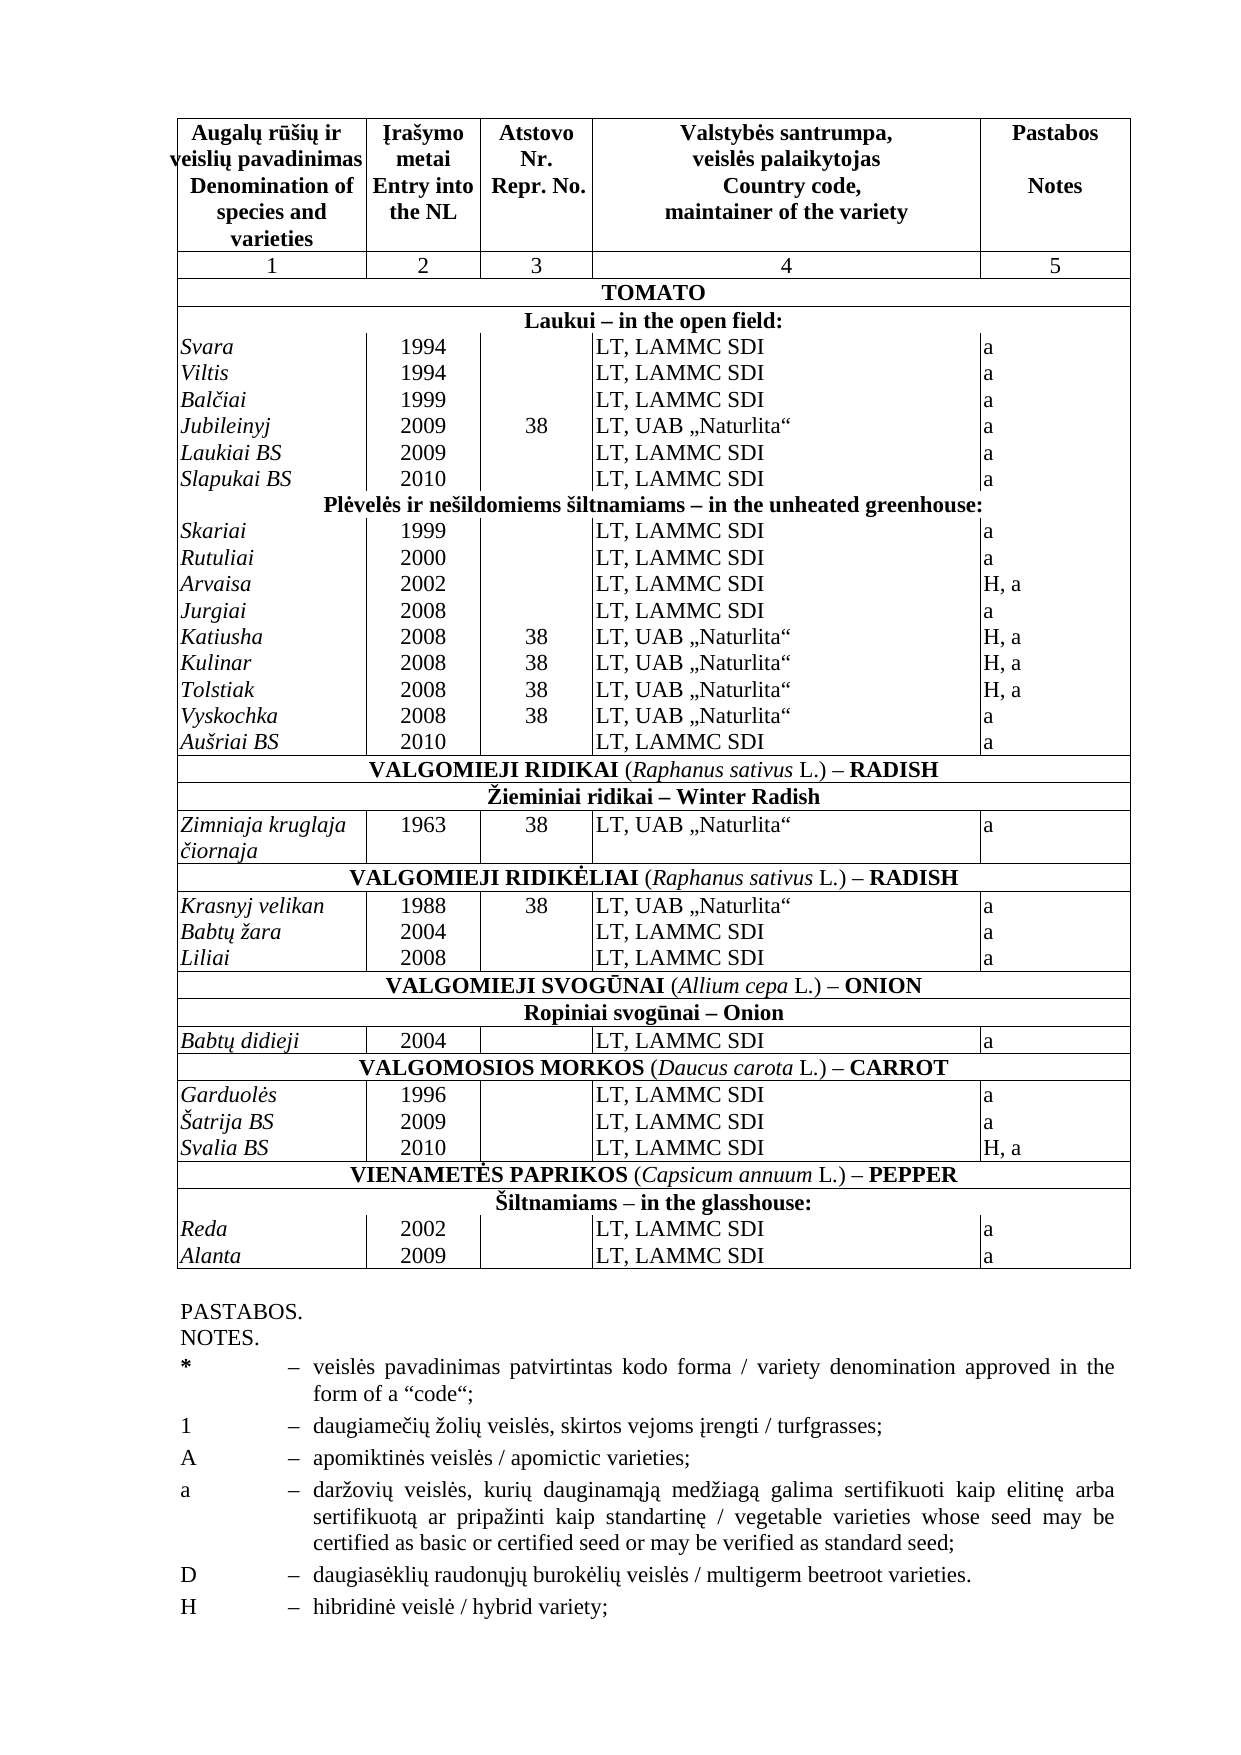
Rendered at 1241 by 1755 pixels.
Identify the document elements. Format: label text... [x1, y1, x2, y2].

table_cell a [981, 544, 1130, 570]
table_cell D [177, 1558, 280, 1591]
table_cell LT, LAMMC SDI [593, 518, 980, 544]
table_cell LT, LAMMC SDI [593, 544, 980, 570]
table_cell a [981, 360, 1130, 386]
table_cell – [280, 1351, 307, 1409]
table_cell VALGOMIEJI RIDIKĖLIAI (Raphanus sativus L.) – RADISH [178, 864, 1130, 891]
table_header PASTABOS. NOTES. [177, 1298, 1122, 1351]
table_cell [481, 465, 592, 491]
table_cell hibridinė veislė / hybrid variety; [307, 1591, 1122, 1623]
table_cell 5 [981, 252, 1130, 278]
table_cell veislės pavadinimas patvirtintas kodo forma / variety denomination approved in the form of a “code“; [307, 1351, 1122, 1409]
table_cell [481, 1108, 592, 1134]
table_cell Denomination of species and varieties [178, 172, 366, 251]
table_cell 1 [178, 252, 366, 278]
table_cell 1963 [367, 811, 480, 863]
table_cell LT, LAMMC SDI [593, 570, 980, 597]
table_cell [481, 1215, 592, 1242]
table_cell Svalia BS [178, 1134, 366, 1161]
table_cell Jubileinyj [178, 412, 366, 438]
table_cell Balčiai [178, 386, 366, 412]
table_cell Rutuliai [178, 544, 366, 570]
table_cell LT, LAMMC SDI [593, 1081, 980, 1108]
table_cell [481, 729, 592, 755]
table_cell 2010 [367, 465, 480, 491]
table_cell TOMATO [178, 279, 1130, 306]
table_cell 1 [177, 1409, 280, 1441]
table_cell – [280, 1409, 307, 1441]
table_cell 1988 [367, 892, 480, 918]
table_cell LT, LAMMC SDI [593, 1242, 980, 1268]
table_cell 2008 [367, 945, 480, 971]
table_cell Viltis [178, 360, 366, 386]
table_cell 2002 [367, 570, 480, 597]
table_cell LT, LAMMC SDI [593, 333, 980, 359]
table_cell 1999 [367, 518, 480, 544]
table_cell H, a [981, 623, 1130, 649]
table_cell LT, LAMMC SDI [593, 386, 980, 412]
table_cell LT, UAB „Naturlita“ [593, 412, 980, 438]
table_cell Ropiniai svogūnai – Onion [178, 999, 1130, 1026]
table_cell a [981, 465, 1130, 491]
table_cell 38 [481, 811, 592, 863]
table_cell 2004 [367, 1027, 480, 1053]
table_cell a [981, 1242, 1130, 1268]
table_cell LT, LAMMC SDI [593, 465, 980, 491]
table_cell – [280, 1558, 307, 1591]
table_cell VALGOMIEJI SVOGŪNAI (Allium cepa L.) – ONION [178, 972, 1130, 998]
table_cell Country code, maintainer of the variety [593, 172, 980, 251]
table_cell LT, LAMMC SDI [593, 945, 980, 971]
table_header Augalų rūšių ir veislių pavadinimas [178, 119, 366, 172]
table_cell Vyskochka [178, 702, 366, 728]
table_cell Laukui – in the open field: [178, 307, 1130, 333]
table_cell a [981, 1108, 1130, 1134]
table_cell 2009 [367, 412, 480, 438]
table_cell LT, LAMMC SDI [593, 439, 980, 465]
table_cell [481, 1242, 592, 1268]
table_cell LT, LAMMC SDI [593, 597, 980, 623]
table_cell a [981, 412, 1130, 438]
table_cell 38 [481, 676, 592, 702]
table_cell Šatrija BS [178, 1108, 366, 1134]
table_cell – [280, 1441, 307, 1473]
table_cell 2009 [367, 1108, 480, 1134]
table_cell LT, LAMMC SDI [593, 1108, 980, 1134]
table_cell Zimniaja kruglaja čiornaja [178, 811, 366, 863]
table_cell LT, LAMMC SDI [593, 918, 980, 944]
table_cell 2008 [367, 649, 480, 676]
table_cell Repr. No. [481, 172, 592, 251]
table_cell a [981, 729, 1130, 755]
table_cell [481, 360, 592, 386]
table_cell daugiamečių žolių veislės, skirtos vejoms įrengti / turfgrasses; [307, 1409, 1122, 1441]
table_cell LT, UAB „Naturlita“ [593, 892, 980, 918]
table_cell Garduolės [178, 1081, 366, 1108]
table_cell LT, UAB „Naturlita“ [593, 623, 980, 649]
table_cell LT, UAB „Naturlita“ [593, 702, 980, 728]
table_cell VALGOMOSIOS MORKOS (Daucus carota L.) – CARROT [178, 1054, 1130, 1080]
table_cell VIENAMETĖS PAPRIKOS (Capsicum annuum L.) – PEPPER [178, 1162, 1130, 1188]
table_cell Plėvelės ir nešildomiems šiltnamiams – in the unheated greenhouse: [178, 491, 1130, 518]
table_cell Katiusha [178, 623, 366, 649]
table_cell Slapukai BS [178, 465, 366, 491]
table_cell H, a [981, 649, 1130, 676]
table_cell [481, 439, 592, 465]
table_cell – [280, 1591, 307, 1623]
table_cell a [981, 1081, 1130, 1108]
table_cell [481, 386, 592, 412]
table_cell 1999 [367, 386, 480, 412]
table_cell [481, 544, 592, 570]
table_cell H, a [981, 676, 1130, 702]
table_cell 38 [481, 623, 592, 649]
table_cell 2008 [367, 623, 480, 649]
table_header Pastabos [981, 119, 1130, 172]
table_cell 2010 [367, 1134, 480, 1161]
table_cell Svara [178, 333, 366, 359]
table_cell Skariai [178, 518, 366, 544]
table_cell a [981, 386, 1130, 412]
table_cell LT, LAMMC SDI [593, 1215, 980, 1242]
table_cell LT, UAB „Naturlita“ [593, 676, 980, 702]
table_cell 38 [481, 892, 592, 918]
table_cell 38 [481, 649, 592, 676]
table_cell H [177, 1591, 280, 1623]
table_header Valstybės santrumpa, veislės palaikytojas [593, 119, 980, 172]
table_cell Reda [178, 1215, 366, 1242]
table_cell H, a [981, 1134, 1130, 1161]
table_cell a [981, 702, 1130, 728]
table_cell 2004 [367, 918, 480, 944]
table_cell [481, 518, 592, 544]
table_cell LT, LAMMC SDI [593, 729, 980, 755]
table_cell Krasnyj velikan [178, 892, 366, 918]
table_cell LT, LAMMC SDI [593, 360, 980, 386]
table_cell Jurgiai [178, 597, 366, 623]
table_cell LT, UAB „Naturlita“ [593, 649, 980, 676]
table_cell a [981, 1215, 1130, 1242]
table_cell Entry into the NL [367, 172, 480, 251]
table_cell a [981, 918, 1130, 944]
table_cell Babtų didieji [178, 1027, 366, 1053]
table_cell Kulinar [178, 649, 366, 676]
table_cell a [981, 597, 1130, 623]
table_cell Alanta [178, 1242, 366, 1268]
table_header Įrašymo metai [367, 119, 480, 172]
table_cell 2009 [367, 1242, 480, 1268]
table_cell A [177, 1441, 280, 1473]
table_cell 38 [481, 412, 592, 438]
table_cell Šiltnamiams – in the glasshouse: [178, 1189, 1130, 1215]
table_cell 2008 [367, 676, 480, 702]
table_cell * [177, 1351, 280, 1409]
table_cell 2000 [367, 544, 480, 570]
table_cell 1994 [367, 333, 480, 359]
table_cell LT, LAMMC SDI [593, 1027, 980, 1053]
table_cell [481, 333, 592, 359]
table_cell [481, 918, 592, 944]
table_cell a [981, 892, 1130, 918]
table_cell Liliai [178, 945, 366, 971]
table_cell [481, 597, 592, 623]
table_cell [481, 1027, 592, 1053]
table_cell VALGOMIEJI RIDIKAI (Raphanus sativus L.) – RADISH [178, 756, 1130, 782]
table_cell Notes [981, 172, 1130, 251]
table_cell 2008 [367, 702, 480, 728]
table_cell 1994 [367, 360, 480, 386]
table_cell daugiasėklių raudonųjų burokėlių veislės / multigerm beetroot varieties. [307, 1558, 1122, 1591]
table_cell apomiktinės veislės / apomictic varieties; [307, 1441, 1122, 1473]
table_cell 2009 [367, 439, 480, 465]
table_cell Tolstiak [178, 676, 366, 702]
table_cell 4 [593, 252, 980, 278]
table_cell Laukiai BS [178, 439, 366, 465]
table_cell a [981, 518, 1130, 544]
table_cell Arvaisa [178, 570, 366, 597]
table_cell Babtų žara [178, 918, 366, 944]
table_cell LT, UAB „Naturlita“ [593, 811, 980, 863]
table_cell 2010 [367, 729, 480, 755]
table_cell a [177, 1474, 280, 1558]
table_cell Aušriai BS [178, 729, 366, 755]
table_cell LT, LAMMC SDI [593, 1134, 980, 1161]
table_cell 38 [481, 702, 592, 728]
table_cell daržovių veislės, kurių dauginamąją medžiagą galima sertifikuoti kaip elitinę arba sertifikuotą ar pripažinti kaip standartinę / vegetable varieties whose seed may be certified as basic or certified seed or may be verified as standard seed; [307, 1474, 1122, 1558]
table_cell [481, 570, 592, 597]
table_cell 1996 [367, 1081, 480, 1108]
table_cell a [981, 945, 1130, 971]
table_cell a [981, 811, 1130, 863]
table_cell [481, 945, 592, 971]
table_cell 2002 [367, 1215, 480, 1242]
table_cell [481, 1081, 592, 1108]
table_cell [481, 1134, 592, 1161]
table_cell 2 [367, 252, 480, 278]
table_cell a [981, 333, 1130, 359]
table_cell a [981, 1027, 1130, 1053]
table_cell 3 [481, 252, 592, 278]
table_cell – [280, 1474, 307, 1558]
table_cell a [981, 439, 1130, 465]
table_cell Žieminiai ridikai – Winter Radish [178, 783, 1130, 809]
table_header Atstovo Nr. [481, 119, 592, 172]
table_cell H, a [981, 570, 1130, 597]
table_cell 2008 [367, 597, 480, 623]
